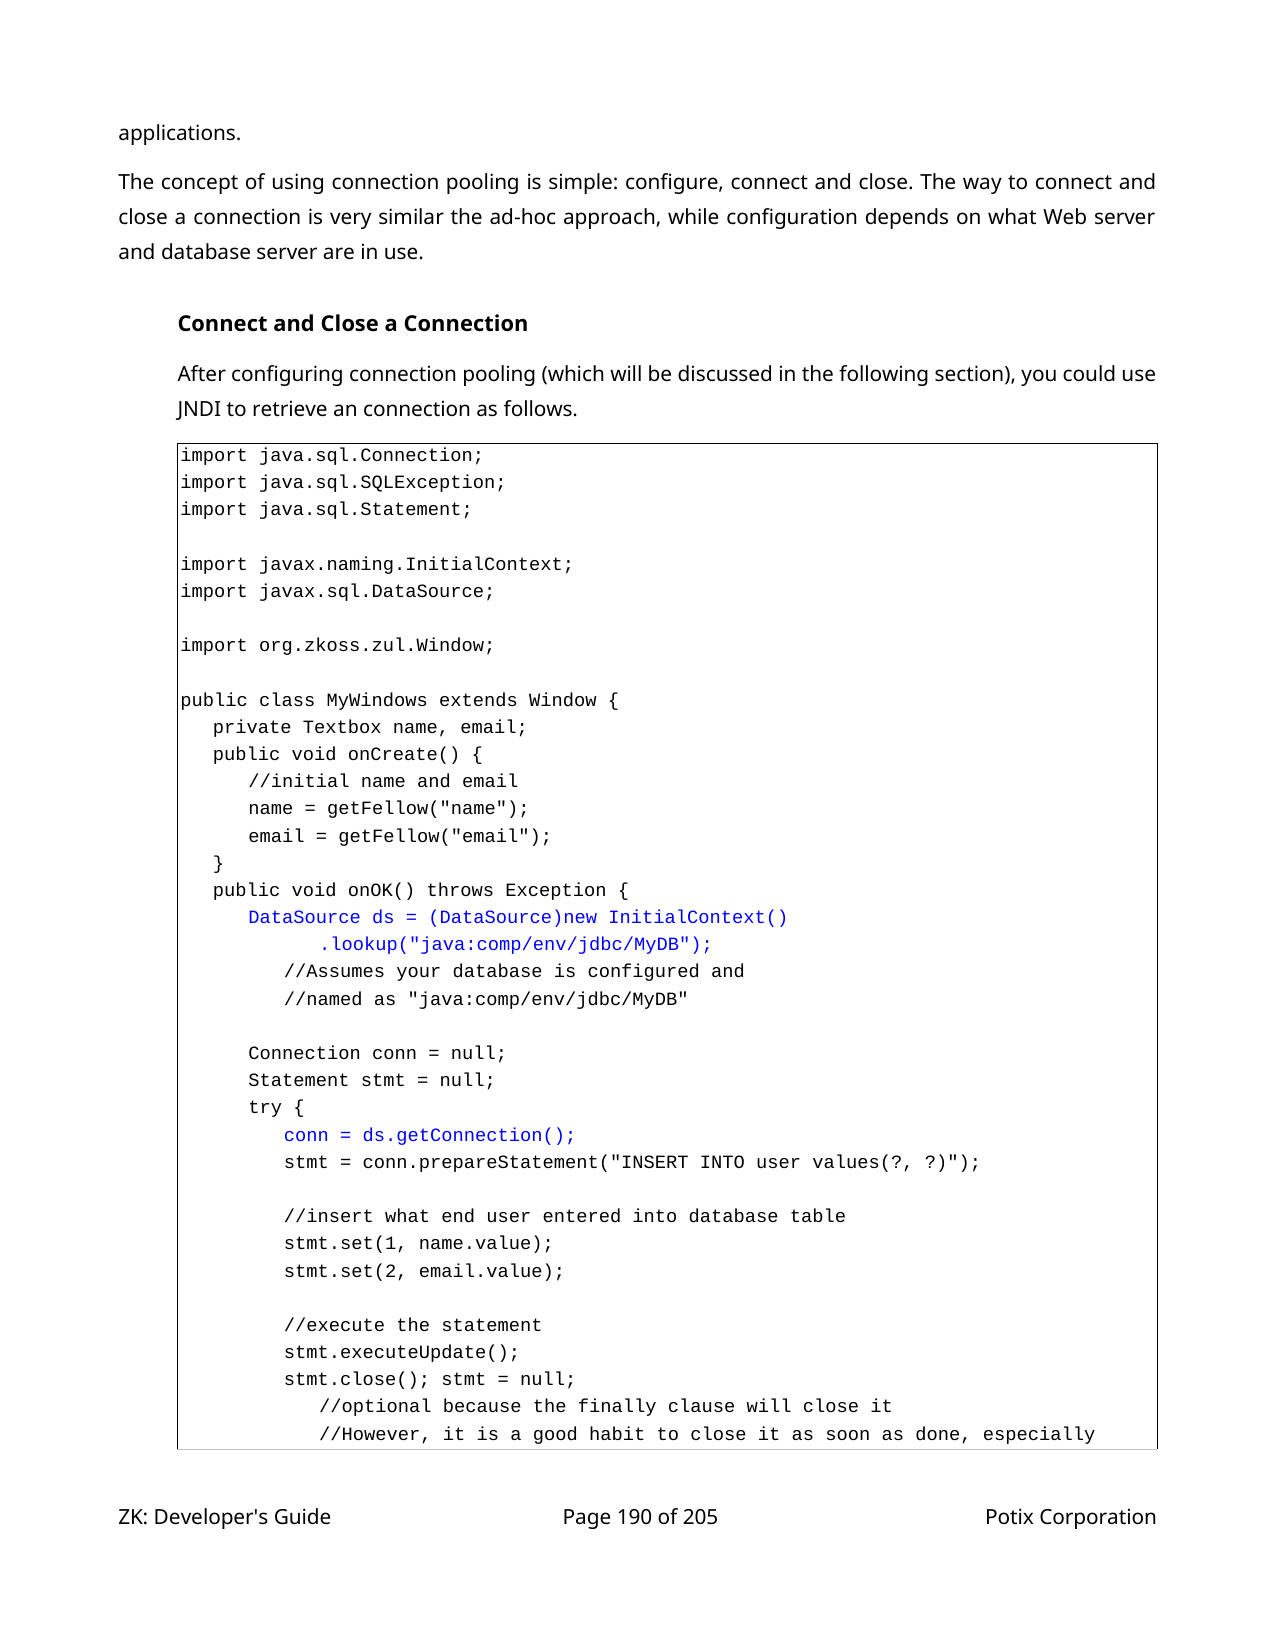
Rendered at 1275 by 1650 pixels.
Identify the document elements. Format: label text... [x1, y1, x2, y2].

text //Assumes your database is configured and [178, 959, 1157, 984]
text stmt = conn.prepareStatement("INSERT INTO user values(?, ?)"); [178, 1150, 1157, 1174]
text //optional because the finally clause will close it [178, 1394, 1157, 1419]
text import java.sql.Statement; [178, 497, 1157, 521]
text private Textbox name, email; [178, 715, 1157, 739]
text try { [178, 1095, 1157, 1119]
text public void onOK() throws Exception { [178, 878, 1157, 902]
text .lookup("java:comp/env/jdbc/MyDB"); [178, 932, 1157, 956]
text stmt.close(); stmt = null; [178, 1367, 1157, 1391]
text conn = ds.getConnection(); [178, 1122, 1157, 1147]
text //insert what end user entered into database table [178, 1204, 1157, 1228]
text public class MyWindows extends Window { [178, 687, 1157, 712]
text //named as "java:comp/env/jdbc/MyDB" [178, 987, 1157, 1011]
text name = getFellow("name"); [178, 796, 1157, 821]
text applications. [118, 118, 1157, 146]
text public void onCreate() { [178, 742, 1157, 766]
text After configuring connection pooling (which will be discussed in the following section), you could use JNDI to retrieve an connection as follows. [177, 359, 1157, 422]
text Statement stmt = null; [178, 1068, 1157, 1092]
text import java.sql.SQLException; [178, 470, 1157, 494]
text import org.zkoss.zul.Window; [178, 633, 1157, 657]
text //initial name and email [178, 769, 1157, 793]
text email = getFellow("email"); [178, 823, 1157, 848]
text import java.sql.Connection; [178, 444, 1157, 467]
text stmt.set(1, name.value); [178, 1231, 1157, 1256]
text //execute the statement [178, 1313, 1157, 1337]
subtitle Connect and Close a Connection [177, 308, 1157, 338]
text import javax.sql.DataSource; [178, 579, 1157, 603]
text stmt.executeUpdate(); [178, 1340, 1157, 1364]
text } [178, 851, 1157, 875]
text import javax.naming.InitialContext; [178, 552, 1157, 576]
text stmt.set(2, email.value); [178, 1258, 1157, 1283]
text //However, it is a good habit to close it as soon as done, especially [178, 1422, 1157, 1449]
text The concept of using connection pooling is simple: configure, connect and close. The way to connect and close a connection is very similar the ad-hoc approach, while configuration depends on what Web server and database server are in use. [118, 167, 1157, 266]
text DataSource ds = (DataSource)new InitialContext() [178, 905, 1157, 929]
text Connection conn = null; [178, 1041, 1157, 1065]
